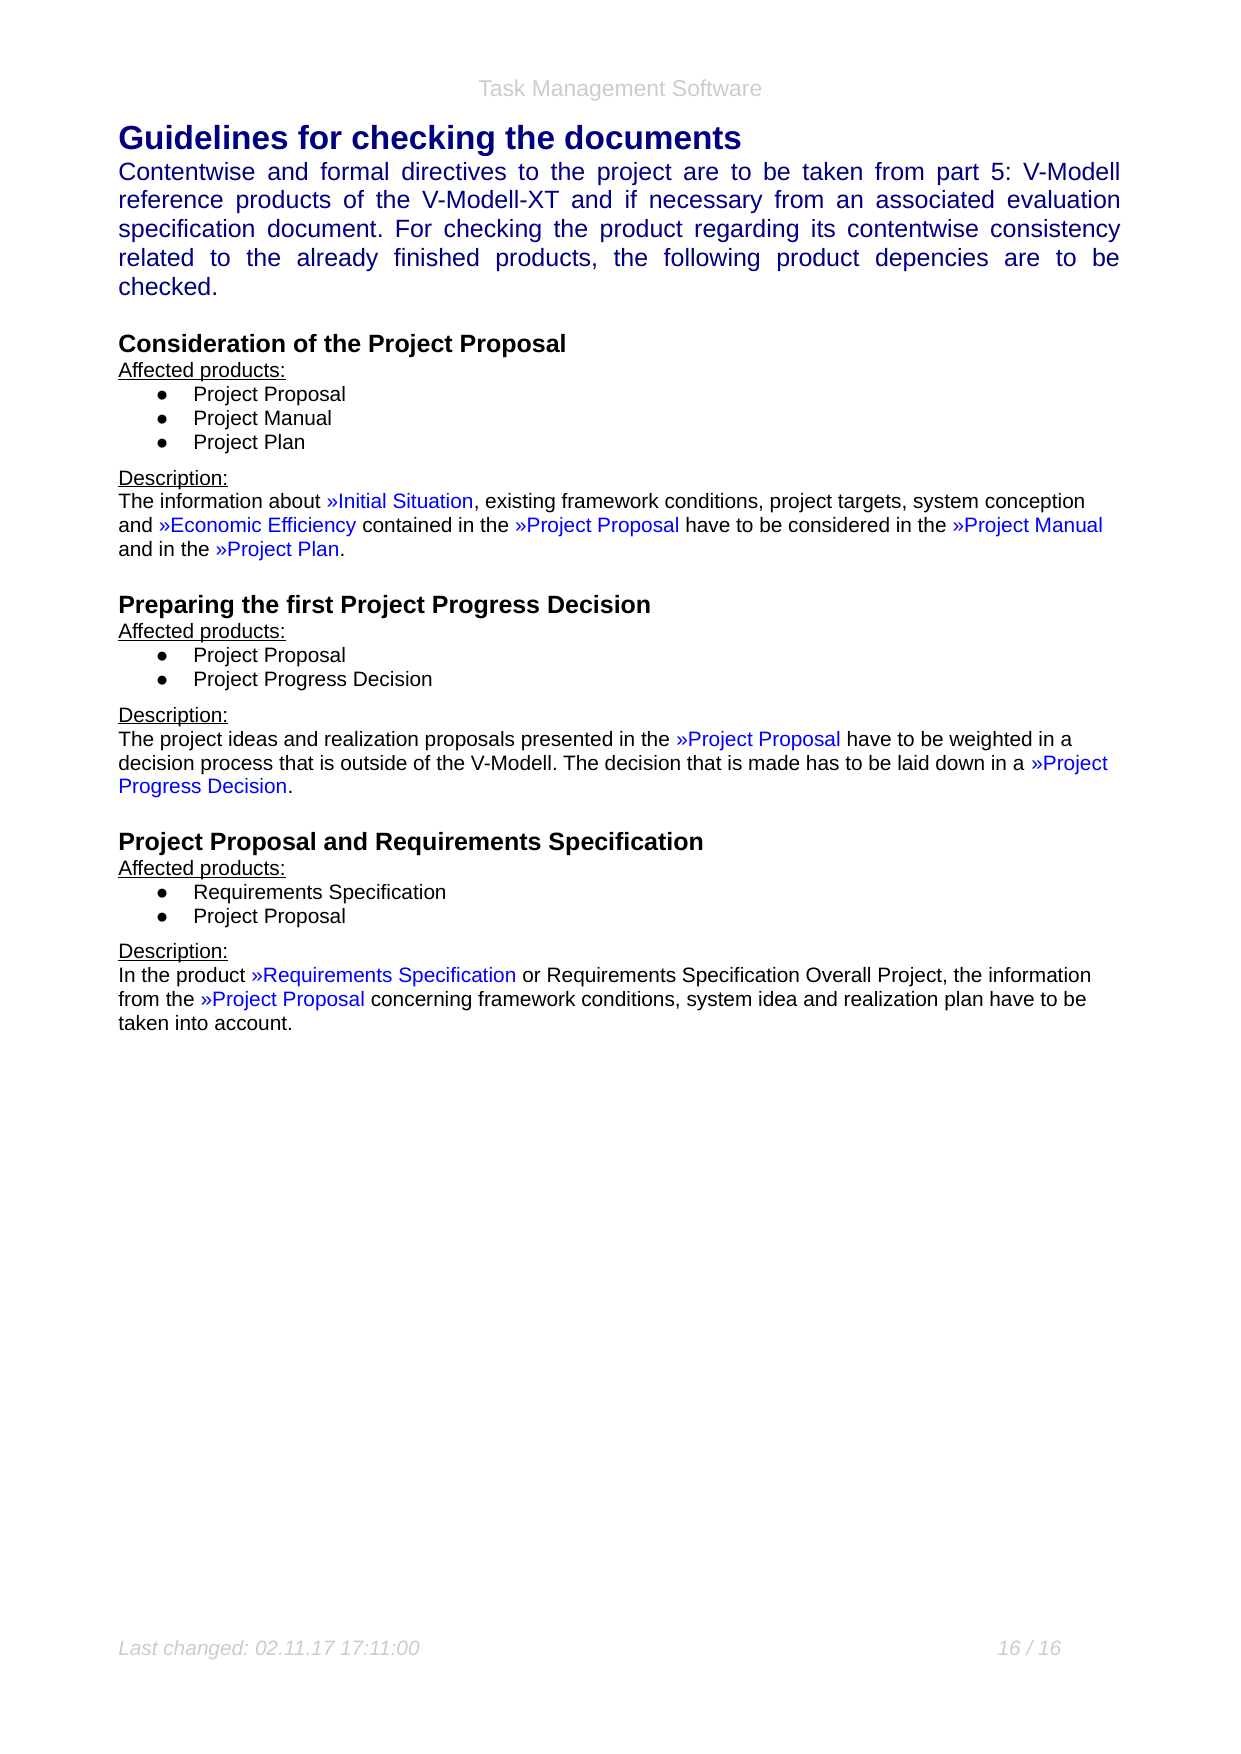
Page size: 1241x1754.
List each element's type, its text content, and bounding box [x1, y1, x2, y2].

text The information about »Initial Situation, existing framework conditions, project targets, system conception and »Economic Efficiency contained in the »Project Proposal have to be considered in the »Project Manual and in the »Project Plan. [118, 489, 1122, 561]
text Description: [118, 702, 1122, 726]
list Project Manual [156, 406, 1122, 430]
text Affected products: [118, 856, 1122, 880]
text Affected products: [118, 358, 1122, 382]
text The project ideas and realization proposals presented in the »Project Proposal have to be weighted in a decision process that is outside of the V-Modell. The decision that is made has to be laid down in a »Project Progress Decision. [118, 726, 1122, 798]
text Contentwise and formal directives to the project are to be taken from part 5: V-Modell reference products of the V-Modell-XT and if necessary from an associated evaluation specification document. For checking the product regarding its contentwise consistency related to the already finished products, the following product depencies are to be checked. [118, 157, 1122, 300]
text Consideration of the Project Proposal [118, 329, 1122, 358]
text Description: [118, 465, 1122, 489]
text Guidelines for checking the documents [118, 118, 1122, 157]
text Affected products: [118, 619, 1122, 643]
list Project Proposal [156, 643, 1122, 667]
text Preparing the first Project Progress Decision [118, 590, 1122, 619]
list Requirements Specification [156, 880, 1122, 904]
list Project Proposal [156, 382, 1122, 406]
list Project Plan [156, 430, 1122, 454]
list Project Proposal [156, 904, 1122, 928]
text Project Proposal and Requirements Specification [118, 827, 1122, 856]
text In the product »Requirements Specification or Requirements Specification Overall Project, the information from the »Project Proposal concerning framework conditions, system idea and realization plan have to be taken into account. [118, 963, 1122, 1035]
list Project Progress Decision [156, 667, 1122, 691]
text Description: [118, 939, 1122, 963]
